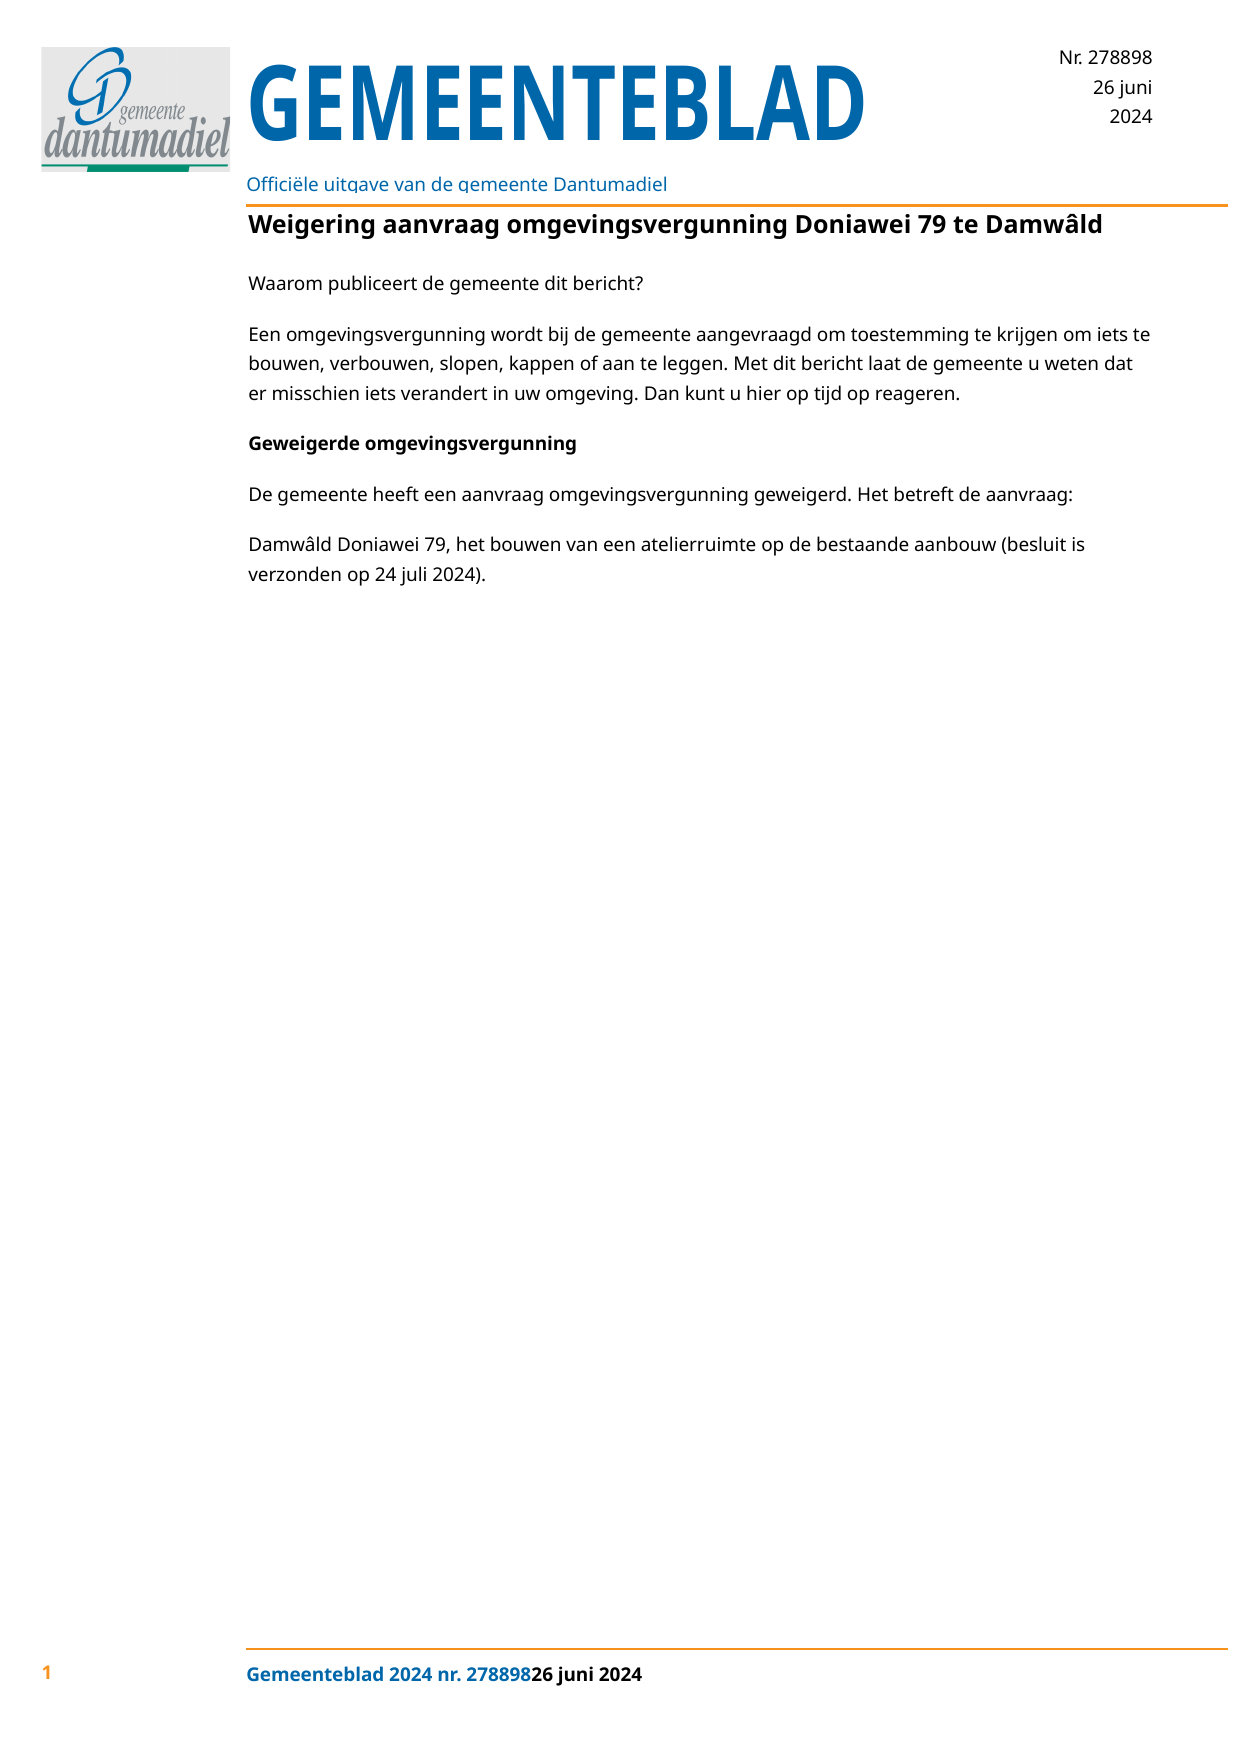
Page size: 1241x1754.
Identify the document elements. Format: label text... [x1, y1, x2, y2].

text Geweigerde omgevingsvergunning [248, 430, 1152, 456]
text De gemeente heeft een aanvraag omgevingsvergunning geweigerd. Het betreft de aanvraag: [248, 481, 1152, 506]
text Weigering aanvraag omgevingsvergunning Doniawei 79 te Damwâld [248, 207, 1152, 241]
picture [41, 47, 231, 172]
text Een omgevingsvergunning wordt bij de gemeente aangevraagd om toestemming te krijgen om iets te bouwen, verbouwen, slopen, kappen of aan te leggen. Met dit bericht laat de gemeente u weten dat er misschien iets verandert in uw omgeving. Dan kunt u hier op tijd op reageren. [248, 321, 1152, 406]
text Waarom publiceert de gemeente dit bericht? [248, 270, 1152, 296]
text Damwâld Doniawei 79, het bouwen van een atelierruimte op de bestaande aanbouw (besluit is verzonden op 24 juli 2024). [248, 531, 1152, 586]
